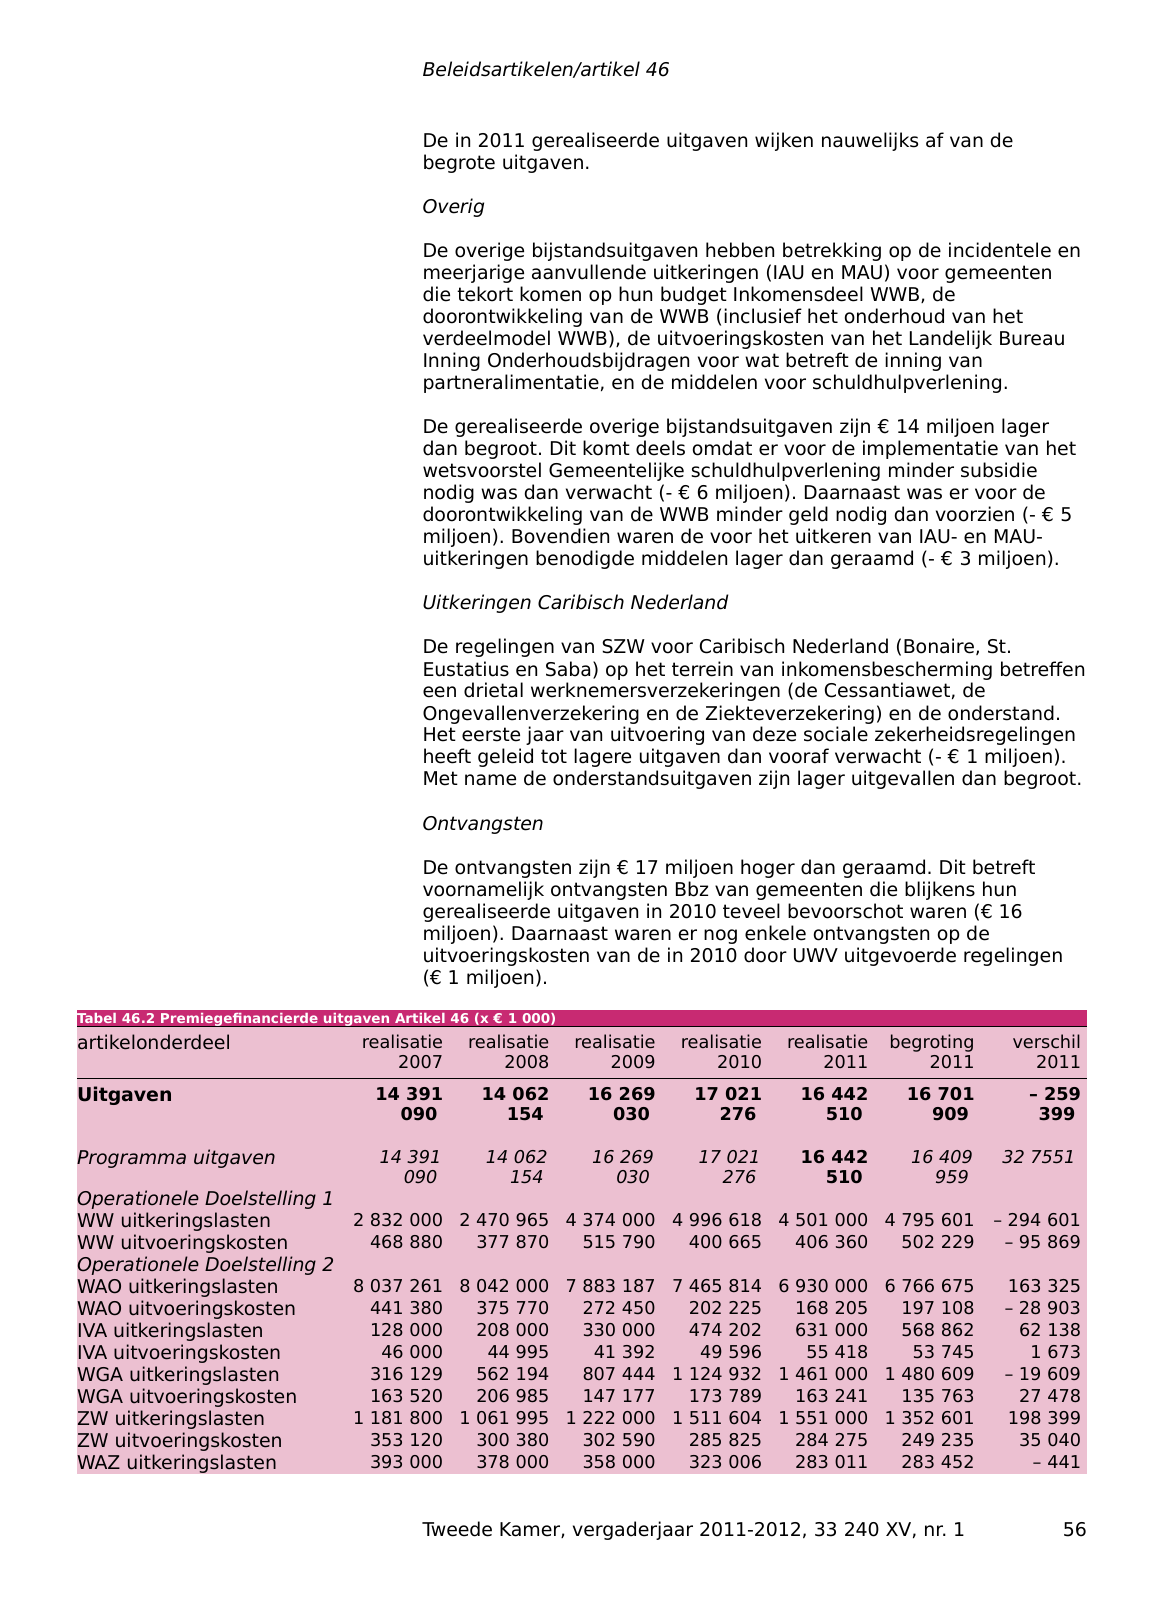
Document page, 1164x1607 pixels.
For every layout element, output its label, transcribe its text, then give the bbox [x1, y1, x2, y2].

table_cell 17 021 276 [661, 1147, 768, 1188]
table_cell 168 205 [768, 1298, 874, 1320]
table_cell 284 275 [768, 1430, 874, 1452]
table_cell 441 380 [343, 1298, 449, 1320]
table_cell 163 325 [980, 1276, 1087, 1298]
table_cell WAZ uitkeringslasten [77, 1452, 342, 1474]
table_cell 7 883 187 [555, 1276, 661, 1298]
table_cell [768, 1188, 874, 1210]
table_cell – 19 609 [980, 1364, 1087, 1386]
table_cell ZW uitvoeringskosten [77, 1430, 342, 1452]
table_cell 393 000 [343, 1452, 449, 1474]
table_cell 1 511 604 [661, 1408, 768, 1430]
table_cell 1 480 609 [874, 1364, 980, 1386]
table_cell 323 006 [661, 1452, 768, 1474]
text De in 2011 gerealiseerde uitgaven wijken nauwelijks af van de begrote uitgaven. [422, 130, 1087, 174]
table_cell 16 701 909 [874, 1079, 980, 1125]
table_cell 198 399 [980, 1408, 1087, 1430]
table_cell 17 021 276 [661, 1079, 768, 1125]
text De overige bijstandsuitgaven hebben betrekking op de incidentele en meerjarige aanvullende uitkeringen (IAU en MAU) voor gemeenten die tekort komen op hun budget Inkomensdeel WWB, de doorontwikkeling van de WWB (inclusief het onderhoud van het verdeelmodel WWB), de uitvoeringskosten van het Landelijk Bureau Inning Onderhoudsbijdragen voor wat betreft de inning van partneralimentatie, en de middelen voor schuldhulpverlening. [422, 240, 1087, 394]
table_cell realisatie 2010 [661, 1027, 768, 1078]
table_cell realisatie 2009 [555, 1027, 661, 1078]
table_cell 2 832 000 [343, 1210, 449, 1232]
table_cell IVA uitvoeringskosten [77, 1342, 342, 1364]
table_cell Operationele Doelstelling 2 [77, 1254, 342, 1276]
table_cell 272 450 [555, 1298, 661, 1320]
table_cell 14 391 090 [343, 1079, 449, 1125]
table_cell 515 790 [555, 1232, 661, 1254]
table_cell – 28 903 [980, 1298, 1087, 1320]
table_cell 16 409 959 [874, 1147, 980, 1188]
table_cell begroting 2011 [874, 1027, 980, 1078]
table_cell 283 452 [874, 1452, 980, 1474]
table_cell 49 596 [661, 1342, 768, 1364]
table_cell 8 042 000 [449, 1276, 555, 1298]
table_cell [449, 1254, 555, 1276]
table_cell [980, 1125, 1087, 1147]
table_cell WGA uitkeringslasten [77, 1364, 342, 1386]
table_cell 208 000 [449, 1320, 555, 1342]
table_cell 44 995 [449, 1342, 555, 1364]
table_cell 4 501 000 [768, 1210, 874, 1232]
table_cell 135 763 [874, 1386, 980, 1408]
table_cell 206 985 [449, 1386, 555, 1408]
table_cell 316 129 [343, 1364, 449, 1386]
table_cell 358 000 [555, 1452, 661, 1474]
table_cell [555, 1188, 661, 1210]
table_cell WAO uitkeringslasten [77, 1276, 342, 1298]
table_cell 16 442 510 [768, 1147, 874, 1188]
table_cell WW uitvoeringskosten [77, 1232, 342, 1254]
table_cell 285 825 [661, 1430, 768, 1452]
table_cell WGA uitvoeringskosten [77, 1386, 342, 1408]
table_cell 163 241 [768, 1386, 874, 1408]
table_cell 4 795 601 [874, 1210, 980, 1232]
table_cell 14 062 154 [449, 1079, 555, 1125]
text De gerealiseerde overige bijstandsuitgaven zijn € 14 miljoen lager dan begroot. Dit komt deels omdat er voor de implementatie van het wetsvoorstel Gemeentelijke schuldhulpverlening minder subsidie nodig was dan verwacht (- € 6 miljoen). Daarnaast was er voor de doorontwikkeling van de WWB minder geld nodig dan voorzien (- € 5 miljoen). Bovendien waren de voor het uitkeren van IAU- en MAU-uitkeringen benodigde middelen lager dan geraamd (- € 3 miljoen). [422, 416, 1087, 570]
table_cell 53 745 [874, 1342, 980, 1364]
table_cell 474 202 [661, 1320, 768, 1342]
table_cell 163 520 [343, 1386, 449, 1408]
table_cell 32 7551 [980, 1147, 1087, 1188]
table_cell WW uitkeringslasten [77, 1210, 342, 1232]
table_cell 283 011 [768, 1452, 874, 1474]
table_cell 6 930 000 [768, 1276, 874, 1298]
table_cell 173 789 [661, 1386, 768, 1408]
table_cell 41 392 [555, 1342, 661, 1364]
table_cell 14 391 090 [343, 1147, 449, 1188]
table_cell 1 551 000 [768, 1408, 874, 1430]
text De ontvangsten zijn € 17 miljoen hoger dan geraamd. Dit betreft voornamelijk ontvangsten Bbz van gemeenten die blijkens hun gerealiseerde uitgaven in 2010 teveel bevoorschot waren (€ 16 miljoen). Daarnaast waren er nog enkele ontvangsten op de uitvoeringskosten van de in 2010 door UWV uitgevoerde regelingen (€ 1 miljoen). [422, 857, 1087, 988]
table_cell ZW uitkeringslasten [77, 1408, 342, 1430]
table_cell 249 235 [874, 1430, 980, 1452]
table_cell IVA uitkeringslasten [77, 1320, 342, 1342]
table_cell 1 061 995 [449, 1408, 555, 1430]
table_cell [449, 1188, 555, 1210]
table_cell [768, 1125, 874, 1147]
table_cell 27 478 [980, 1386, 1087, 1408]
table_cell [980, 1188, 1087, 1210]
table_cell 202 225 [661, 1298, 768, 1320]
table_cell – 259 399 [980, 1079, 1087, 1125]
table_cell 375 770 [449, 1298, 555, 1320]
table_cell Uitgaven [77, 1079, 342, 1125]
table_cell 353 120 [343, 1430, 449, 1452]
table_cell 46 000 [343, 1342, 449, 1364]
table_cell [343, 1254, 449, 1276]
table_cell [661, 1188, 768, 1210]
table_cell 14 062 154 [449, 1147, 555, 1188]
table_cell [661, 1254, 768, 1276]
subtitle Uitkeringen Caribisch Nederland [422, 592, 1087, 614]
table_cell [874, 1188, 980, 1210]
text De regelingen van SZW voor Caribisch Nederland (Bonaire, St. Eustatius en Saba) op het terrein van inkomensbescherming betreffen een drietal werknemersverzekeringen (de Cessantiawet, de Ongevallenverzekering en de Ziekteverzekering) en de onderstand. Het eerste jaar van uitvoering van deze sociale zekerheidsregelingen heeft geleid tot lagere uitgaven dan vooraf verwacht (- € 1 miljoen). Met name de onderstandsuitgaven zijn lager uitgevallen dan begroot. [422, 636, 1087, 790]
table_cell – 441 [980, 1452, 1087, 1474]
table_cell WAO uitvoeringskosten [77, 1298, 342, 1320]
table_cell 128 000 [343, 1320, 449, 1342]
table_cell [768, 1254, 874, 1276]
table_cell [874, 1125, 980, 1147]
table_cell 1 222 000 [555, 1408, 661, 1430]
subtitle Overig [422, 196, 1087, 218]
table_cell 300 380 [449, 1430, 555, 1452]
table_cell 16 442 510 [768, 1079, 874, 1125]
table_cell 62 138 [980, 1320, 1087, 1342]
table_cell 378 000 [449, 1452, 555, 1474]
table_cell artikelonderdeel [77, 1027, 342, 1078]
table_cell [449, 1125, 555, 1147]
table_cell 631 000 [768, 1320, 874, 1342]
table_cell 16 269 030 [555, 1147, 661, 1188]
table_cell 4 374 000 [555, 1210, 661, 1232]
table_cell 562 194 [449, 1364, 555, 1386]
table_cell [661, 1125, 768, 1147]
table_cell 197 108 [874, 1298, 980, 1320]
table_cell realisatie 2011 [768, 1027, 874, 1078]
table_cell 406 360 [768, 1232, 874, 1254]
table_cell 1 673 [980, 1342, 1087, 1364]
table_cell Operationele Doelstelling 1 [77, 1188, 342, 1210]
table_cell 330 000 [555, 1320, 661, 1342]
table_cell 55 418 [768, 1342, 874, 1364]
table_cell [343, 1125, 449, 1147]
table_cell verschil 2011 [980, 1027, 1087, 1078]
table_cell 1 461 000 [768, 1364, 874, 1386]
table_cell 6 766 675 [874, 1276, 980, 1298]
table_cell 35 040 [980, 1430, 1087, 1452]
table_cell 1 124 932 [661, 1364, 768, 1386]
table_cell 568 862 [874, 1320, 980, 1342]
table_cell 1 181 800 [343, 1408, 449, 1430]
table_cell – 95 869 [980, 1232, 1087, 1254]
table_cell [555, 1125, 661, 1147]
table_cell 1 352 601 [874, 1408, 980, 1430]
subtitle Ontvangsten [422, 812, 1087, 834]
table_cell 502 229 [874, 1232, 980, 1254]
table_cell 400 665 [661, 1232, 768, 1254]
table_cell [555, 1254, 661, 1276]
table_cell 7 465 814 [661, 1276, 768, 1298]
table_cell – 294 601 [980, 1210, 1087, 1232]
table_cell [980, 1254, 1087, 1276]
table_cell 147 177 [555, 1386, 661, 1408]
table_cell [343, 1188, 449, 1210]
table_cell 4 996 618 [661, 1210, 768, 1232]
table_cell 16 269 030 [555, 1079, 661, 1125]
table_header Tabel 46.2 Premiegefinancierde uitgaven Artikel 46 (x € 1 000) [77, 1010, 1087, 1026]
table_cell 302 590 [555, 1430, 661, 1452]
table_cell 2 470 965 [449, 1210, 555, 1232]
table_cell [77, 1125, 342, 1147]
table_cell [874, 1254, 980, 1276]
table_cell 468 880 [343, 1232, 449, 1254]
table_cell realisatie 2008 [449, 1027, 555, 1078]
table_cell 377 870 [449, 1232, 555, 1254]
table_cell 8 037 261 [343, 1276, 449, 1298]
table_cell Programma uitgaven [77, 1147, 342, 1188]
table_cell realisatie 2007 [343, 1027, 449, 1078]
table_cell 807 444 [555, 1364, 661, 1386]
